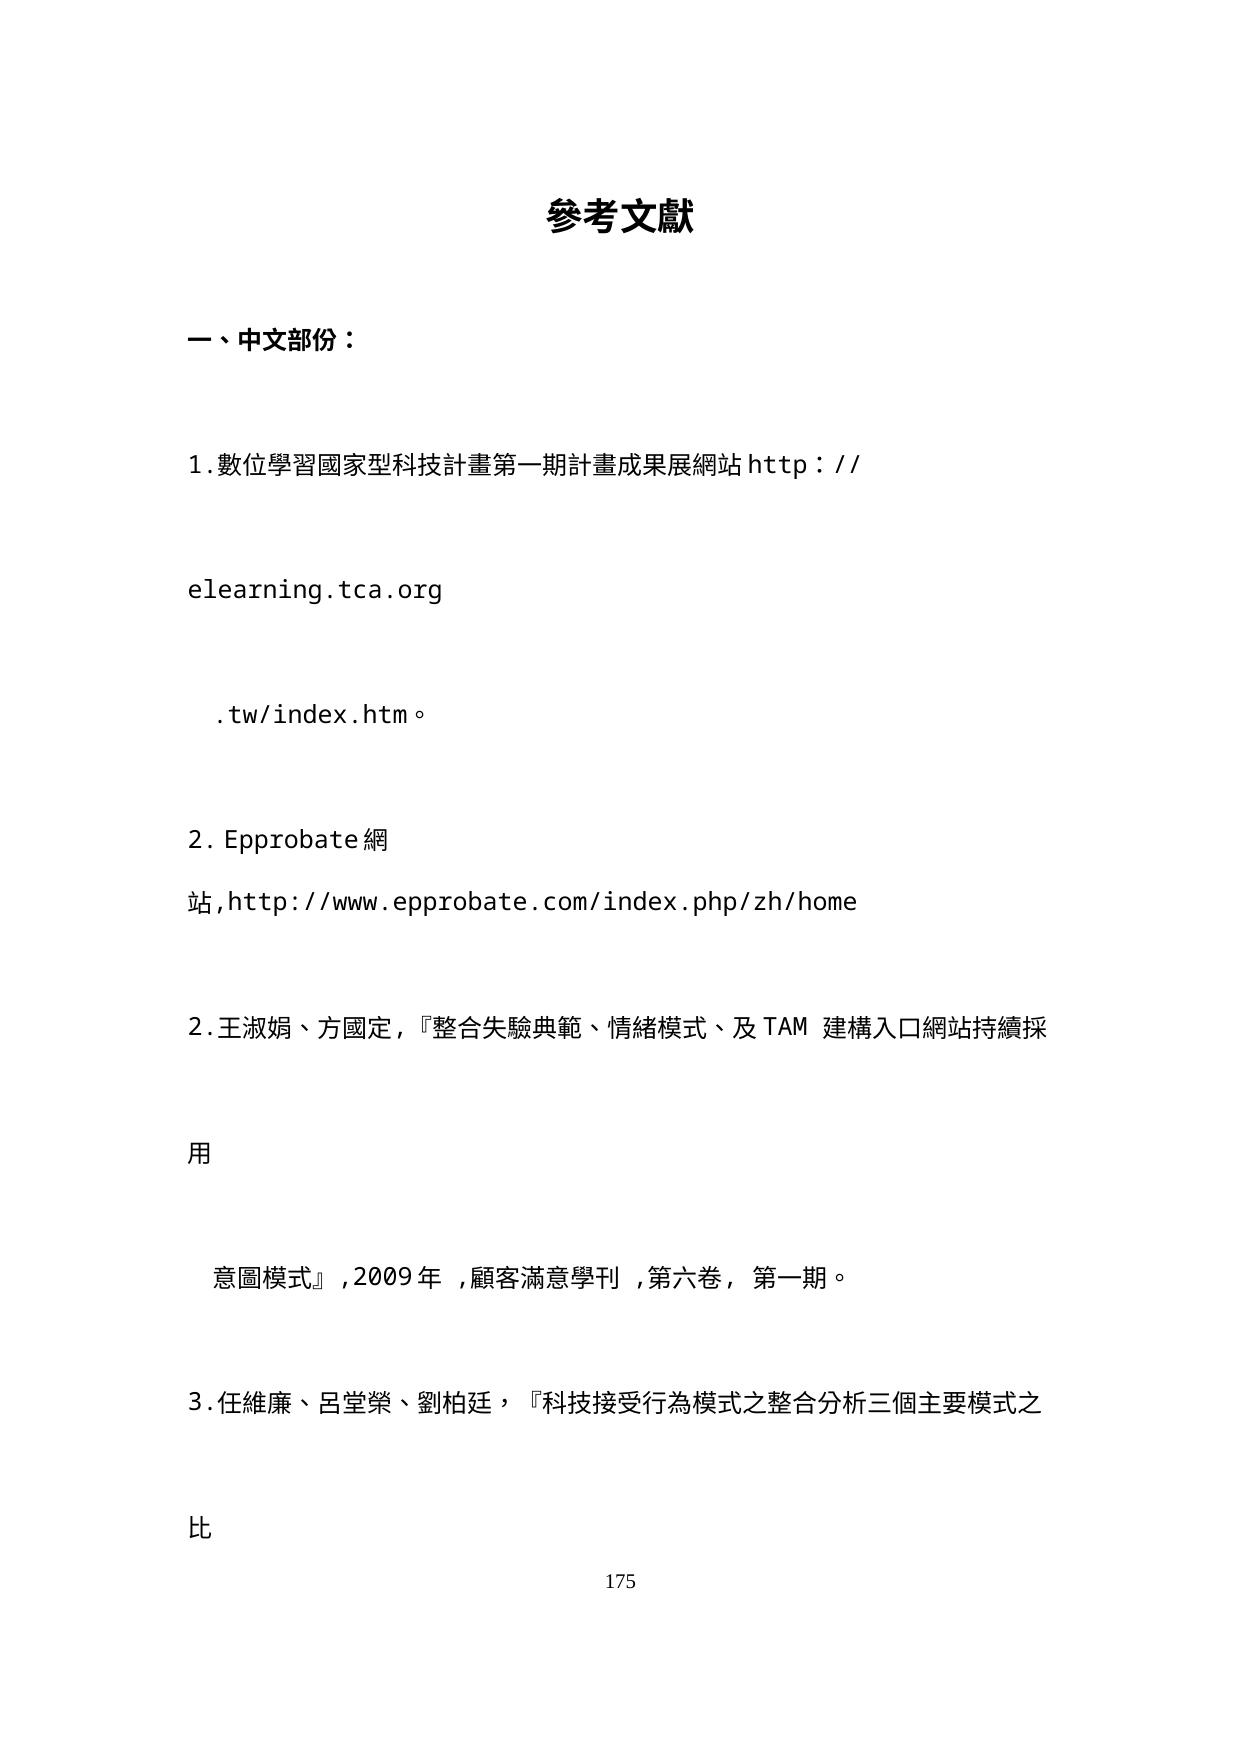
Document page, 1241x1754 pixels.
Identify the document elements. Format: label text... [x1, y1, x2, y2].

text 2. Epprobate網站,http://www.epprobate.com/index.php/zh/home [187, 797, 1053, 922]
text 1.數位學習國家型科技計畫第一期計畫成果展網站http：//elearning.tca.org [187, 422, 1053, 609]
text 意圖模式』,2009年 ,顧客滿意學刊 ,第六卷, 第一期。 [187, 1234, 1053, 1297]
text 3.任維廉、呂堂榮、劉柏廷，『科技接受行為模式之整合分析三個主要模式之比 [187, 1359, 1053, 1547]
text 2.王淑娟、方國定,『整合失驗典範、情緒模式、及TAM 建構入口網站持續採用 [187, 984, 1053, 1172]
text 一、中文部份： [187, 297, 1053, 359]
text 參考文獻 [187, 172, 1053, 234]
text .tw/index.htm。 [187, 672, 1053, 734]
